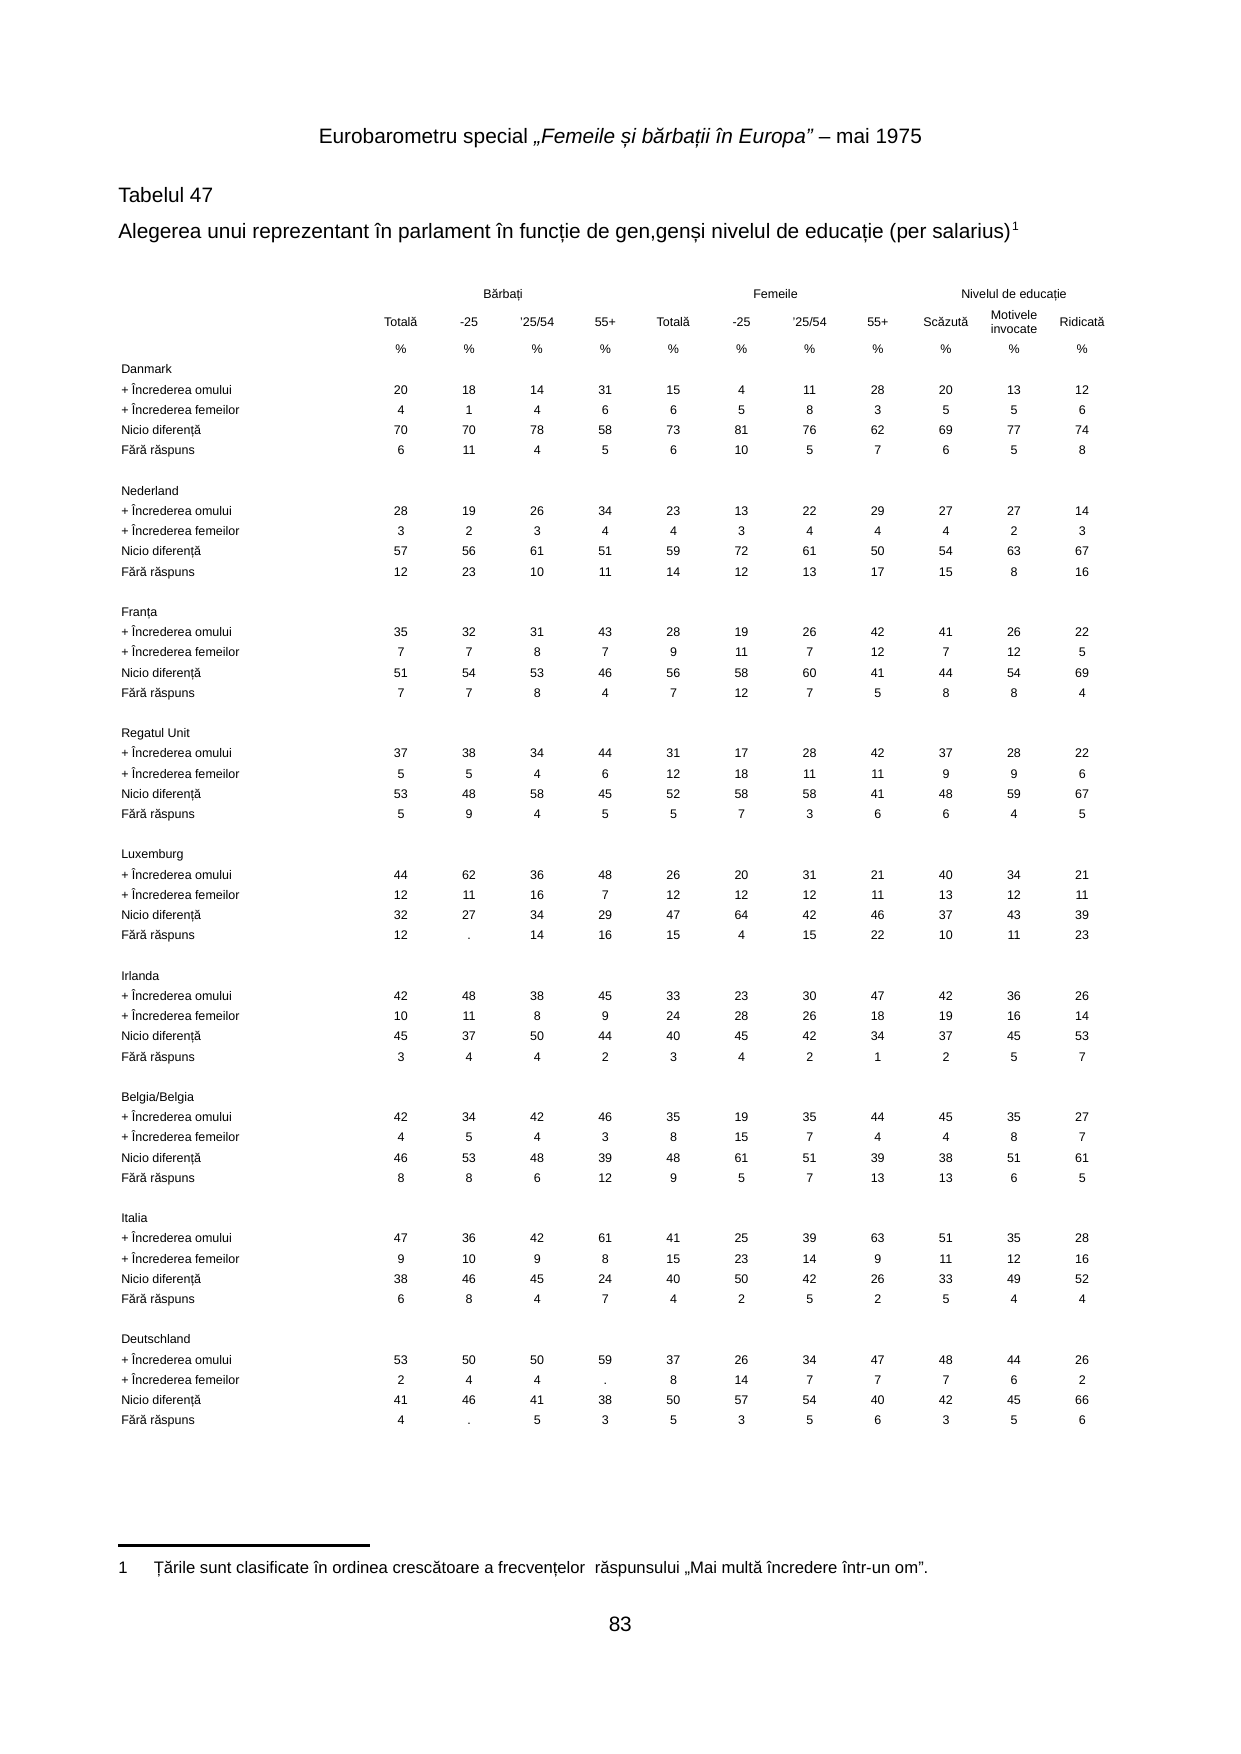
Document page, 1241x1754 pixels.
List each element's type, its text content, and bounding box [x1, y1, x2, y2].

table_cell 4 [980, 804, 1048, 824]
table_cell 67 [1048, 784, 1116, 804]
table_cell [775, 460, 843, 481]
table_cell [639, 703, 707, 723]
table_cell [912, 703, 980, 723]
table_cell 70 [367, 420, 435, 440]
table_cell 42 [367, 986, 435, 1006]
table_cell [367, 359, 435, 379]
table_cell 61 [707, 1148, 775, 1168]
table_cell 7 [775, 1370, 843, 1390]
table_cell [503, 602, 571, 622]
table_cell 59 [639, 541, 707, 561]
table_cell 41 [844, 663, 912, 683]
table_cell 32 [435, 622, 503, 642]
table_cell + Încrederea omului [118, 501, 367, 521]
table_cell ’25/54 [503, 305, 571, 339]
table_cell [571, 602, 639, 622]
table_cell [707, 481, 775, 501]
table_cell [503, 844, 571, 864]
table_cell 17 [707, 743, 775, 763]
table_cell 4 [639, 1289, 707, 1309]
table_cell [707, 582, 775, 602]
table_cell [639, 481, 707, 501]
table_cell 46 [435, 1269, 503, 1289]
table_cell [775, 1067, 843, 1087]
table_cell 33 [639, 986, 707, 1006]
table_cell 28 [367, 501, 435, 521]
table_cell [118, 339, 367, 359]
table_cell [980, 703, 1048, 723]
table_cell Nederland [118, 481, 367, 501]
table_cell [912, 966, 980, 986]
table_cell 4 [844, 521, 912, 541]
table_cell 26 [639, 865, 707, 885]
table_cell 22 [844, 925, 912, 945]
table_cell [912, 723, 980, 743]
table_cell [503, 582, 571, 602]
table_cell [571, 460, 639, 481]
table_cell [844, 945, 912, 966]
table_cell % [775, 339, 843, 359]
table_cell 52 [1048, 1269, 1116, 1289]
table_cell [367, 966, 435, 986]
table_cell [367, 1329, 435, 1349]
table_cell [707, 703, 775, 723]
table_cell 3 [707, 521, 775, 541]
table_cell 8 [435, 1289, 503, 1309]
table_cell [503, 1067, 571, 1087]
table_cell [571, 1329, 639, 1349]
table_cell 39 [571, 1148, 639, 1168]
table_cell 11 [775, 764, 843, 784]
table_cell [503, 1329, 571, 1349]
table_cell [1048, 966, 1116, 986]
table_cell 7 [1048, 1046, 1116, 1067]
table_cell 29 [571, 905, 639, 925]
table_cell 23 [639, 501, 707, 521]
table_cell [912, 460, 980, 481]
table_cell 42 [367, 1107, 435, 1127]
table_cell 27 [980, 501, 1048, 521]
table_cell [775, 723, 843, 743]
table_cell 16 [980, 1006, 1048, 1026]
table_cell 12 [775, 885, 843, 905]
table_cell 5 [775, 1410, 843, 1430]
table_cell 12 [980, 1249, 1048, 1269]
table_cell [1048, 582, 1116, 602]
table_cell [571, 1208, 639, 1228]
table_cell 61 [503, 541, 571, 561]
table_cell [639, 966, 707, 986]
table_cell 36 [980, 986, 1048, 1006]
table_cell 76 [775, 420, 843, 440]
table_cell [980, 1309, 1048, 1329]
table_cell 9 [639, 1168, 707, 1188]
table_cell 4 [1048, 683, 1116, 703]
table_cell [367, 945, 435, 966]
table_cell [571, 1067, 639, 1087]
table_cell 51 [775, 1148, 843, 1168]
table_cell 8 [1048, 440, 1116, 460]
table_cell 9 [844, 1249, 912, 1269]
table_cell 4 [503, 804, 571, 824]
table_cell [980, 1208, 1048, 1228]
table_cell 62 [844, 420, 912, 440]
table_cell 28 [844, 380, 912, 400]
table_cell 5 [980, 1046, 1048, 1067]
table_cell Fără răspuns [118, 561, 367, 582]
table_cell [1048, 723, 1116, 743]
table_cell 45 [980, 1026, 1048, 1046]
table_cell [1048, 481, 1116, 501]
table_cell 2 [912, 1046, 980, 1067]
table_cell 11 [707, 642, 775, 662]
table_cell + Încrederea omului [118, 380, 367, 400]
table_cell [571, 945, 639, 966]
table_cell [707, 1188, 775, 1208]
table_cell 40 [844, 1390, 912, 1410]
table_cell 46 [435, 1390, 503, 1410]
table_header Nivelul de educație [912, 284, 1116, 304]
table_cell 26 [1048, 986, 1116, 1006]
table_cell 4 [367, 400, 435, 420]
table_cell [775, 359, 843, 379]
table_cell 41 [844, 784, 912, 804]
table_cell 18 [707, 764, 775, 784]
table_cell % [503, 339, 571, 359]
table_cell 4 [367, 1410, 435, 1430]
table_cell -25 [435, 305, 503, 339]
table_cell [503, 1087, 571, 1107]
table_cell [844, 1067, 912, 1087]
table_cell + Încrederea omului [118, 986, 367, 1006]
table_cell 37 [912, 743, 980, 763]
table_cell 7 [775, 1168, 843, 1188]
table_cell 27 [435, 905, 503, 925]
table_cell [1048, 1208, 1116, 1228]
table_cell [118, 703, 367, 723]
table_cell [775, 1208, 843, 1228]
table_cell 4 [503, 1289, 571, 1309]
table_cell + Încrederea femeilor [118, 1370, 367, 1390]
table_cell [571, 723, 639, 743]
table_cell 72 [707, 541, 775, 561]
table_cell [1048, 1067, 1116, 1087]
table_cell 64 [707, 905, 775, 925]
table_cell 31 [775, 865, 843, 885]
table_cell 67 [1048, 541, 1116, 561]
table_cell % [844, 339, 912, 359]
table_cell 3 [571, 1127, 639, 1147]
table_cell 11 [435, 440, 503, 460]
table_cell 35 [980, 1107, 1048, 1127]
table_cell 18 [435, 380, 503, 400]
table_cell 13 [844, 1168, 912, 1188]
table_cell 21 [1048, 865, 1116, 885]
table_cell 2 [980, 521, 1048, 541]
table_cell [367, 582, 435, 602]
table_cell 46 [571, 1107, 639, 1127]
table_cell 7 [707, 804, 775, 824]
table_cell 13 [707, 501, 775, 521]
table_cell 4 [503, 440, 571, 460]
table_cell [775, 602, 843, 622]
table_cell 44 [844, 1107, 912, 1127]
table_cell 9 [980, 764, 1048, 784]
table_cell 47 [639, 905, 707, 925]
table_cell 62 [435, 865, 503, 885]
table_cell 7 [571, 642, 639, 662]
table_cell [707, 359, 775, 379]
table_cell 37 [912, 905, 980, 925]
table_cell [707, 1329, 775, 1349]
table_cell 12 [980, 885, 1048, 905]
table_cell [639, 1188, 707, 1208]
table_cell 3 [503, 521, 571, 541]
table_cell [912, 359, 980, 379]
table_cell 2 [844, 1289, 912, 1309]
table_cell 9 [435, 804, 503, 824]
table_cell 6 [980, 1168, 1048, 1188]
table_cell 3 [912, 1410, 980, 1430]
table_cell 42 [503, 1107, 571, 1127]
table_cell 61 [775, 541, 843, 561]
table_cell 7 [912, 642, 980, 662]
table_cell 8 [503, 1006, 571, 1026]
table_cell [367, 844, 435, 864]
table_cell 37 [435, 1026, 503, 1046]
table_cell [435, 582, 503, 602]
table_cell 27 [912, 501, 980, 521]
table_cell 44 [980, 1350, 1048, 1370]
table_cell [980, 460, 1048, 481]
table_cell 5 [503, 1410, 571, 1430]
table_cell 5 [707, 400, 775, 420]
table_cell 26 [707, 1350, 775, 1370]
table_cell Luxemburg [118, 844, 367, 864]
table_cell 9 [571, 1006, 639, 1026]
table_cell 6 [912, 804, 980, 824]
table_cell 10 [435, 1249, 503, 1269]
table_cell 50 [503, 1026, 571, 1046]
table_cell [503, 1208, 571, 1228]
table_cell 43 [980, 905, 1048, 925]
table_cell + Încrederea omului [118, 622, 367, 642]
table_cell 41 [367, 1390, 435, 1410]
table_cell 4 [707, 925, 775, 945]
table_cell 23 [707, 986, 775, 1006]
table_cell % [435, 339, 503, 359]
table_cell [775, 1309, 843, 1329]
table_cell 42 [775, 905, 843, 925]
table_cell 16 [1048, 1249, 1116, 1269]
table_cell 48 [435, 986, 503, 1006]
table_cell 50 [639, 1390, 707, 1410]
table_cell 5 [1048, 1168, 1116, 1188]
table_cell 7 [844, 440, 912, 460]
table_cell 45 [980, 1390, 1048, 1410]
table_cell 58 [571, 420, 639, 440]
table_cell 13 [980, 380, 1048, 400]
table_cell 69 [1048, 663, 1116, 683]
table_cell 23 [435, 561, 503, 582]
table_cell 16 [503, 885, 571, 905]
table_cell 11 [1048, 885, 1116, 905]
table_cell [639, 1309, 707, 1329]
table_cell 6 [367, 1289, 435, 1309]
table_cell 42 [912, 986, 980, 1006]
table_cell 5 [707, 1168, 775, 1188]
table_cell [367, 602, 435, 622]
table_cell 48 [435, 784, 503, 804]
table_cell [980, 1329, 1048, 1349]
table_cell 45 [367, 1026, 435, 1046]
table_cell 31 [639, 743, 707, 763]
table_cell [912, 1067, 980, 1087]
table_cell 77 [980, 420, 1048, 440]
table_cell 3 [639, 1046, 707, 1067]
table_cell 35 [639, 1107, 707, 1127]
table_cell 42 [844, 743, 912, 763]
table_cell [571, 359, 639, 379]
table_cell [503, 1309, 571, 1329]
table_cell 40 [639, 1026, 707, 1046]
table_cell 44 [571, 1026, 639, 1046]
table_cell 3 [571, 1410, 639, 1430]
table_cell 3 [367, 521, 435, 541]
table_cell 6 [571, 400, 639, 420]
table_cell 28 [980, 743, 1048, 763]
table_cell [118, 1309, 367, 1329]
table_cell 49 [980, 1269, 1048, 1289]
table_cell 45 [571, 784, 639, 804]
table_cell 5 [980, 440, 1048, 460]
table_cell 26 [503, 501, 571, 521]
table_cell Danmark [118, 359, 367, 379]
table_cell [912, 844, 980, 864]
table_cell 26 [775, 1006, 843, 1026]
table_cell 4 [912, 1127, 980, 1147]
table_cell [775, 1188, 843, 1208]
table_cell 39 [1048, 905, 1116, 925]
table_cell 66 [1048, 1390, 1116, 1410]
table_cell 70 [435, 420, 503, 440]
table_cell 28 [639, 622, 707, 642]
table_cell 28 [707, 1006, 775, 1026]
table_cell 8 [639, 1127, 707, 1147]
table_cell + Încrederea femeilor [118, 400, 367, 420]
table_cell 27 [1048, 1107, 1116, 1127]
table_cell 48 [639, 1148, 707, 1168]
table_cell 46 [367, 1148, 435, 1168]
table_cell + Încrederea femeilor [118, 521, 367, 541]
table_cell 50 [844, 541, 912, 561]
table_cell 5 [775, 440, 843, 460]
table_cell [435, 723, 503, 743]
table_cell 43 [571, 622, 639, 642]
table_cell 7 [571, 885, 639, 905]
table_cell [775, 844, 843, 864]
table_cell [844, 1188, 912, 1208]
table_cell 7 [639, 683, 707, 703]
table_cell [707, 1067, 775, 1087]
table_cell [639, 824, 707, 844]
table_cell 8 [980, 683, 1048, 703]
table_cell 7 [775, 642, 843, 662]
table_cell 34 [435, 1107, 503, 1127]
table_cell [1048, 844, 1116, 864]
table_cell [435, 703, 503, 723]
table_cell 4 [707, 1046, 775, 1067]
table_cell [1048, 602, 1116, 622]
table_cell 18 [844, 1006, 912, 1026]
table_cell 40 [912, 865, 980, 885]
table_cell [639, 602, 707, 622]
table_cell 46 [844, 905, 912, 925]
table_cell 81 [707, 420, 775, 440]
table_cell 24 [571, 1269, 639, 1289]
table_cell 10 [503, 561, 571, 582]
table_cell 37 [912, 1026, 980, 1046]
table_cell 47 [844, 986, 912, 1006]
table_cell [707, 602, 775, 622]
table_cell 12 [367, 885, 435, 905]
table_cell [1048, 945, 1116, 966]
table_cell + Încrederea omului [118, 1107, 367, 1127]
table_cell 16 [1048, 561, 1116, 582]
table_cell 15 [639, 380, 707, 400]
table_cell 6 [844, 1410, 912, 1430]
table_cell + Încrederea femeilor [118, 1249, 367, 1269]
table_cell 26 [775, 622, 843, 642]
table_cell 8 [775, 400, 843, 420]
table_cell [367, 481, 435, 501]
table_cell 24 [639, 1006, 707, 1026]
table_cell Franța [118, 602, 367, 622]
table_cell 8 [639, 1370, 707, 1390]
table_cell [571, 966, 639, 986]
table_cell 23 [707, 1249, 775, 1269]
table_cell [435, 1208, 503, 1228]
table_cell 6 [1048, 1410, 1116, 1430]
table_cell 14 [1048, 501, 1116, 521]
table_cell 8 [571, 1249, 639, 1269]
table_cell 60 [775, 663, 843, 683]
table_cell [118, 582, 367, 602]
table_cell 54 [912, 541, 980, 561]
table_cell Fără răspuns [118, 683, 367, 703]
table_cell 59 [571, 1350, 639, 1370]
table_cell 48 [571, 865, 639, 885]
table_cell 55+ [844, 305, 912, 339]
table_cell [707, 824, 775, 844]
table_cell [435, 1329, 503, 1349]
table_cell [707, 1087, 775, 1107]
table_cell 12 [707, 885, 775, 905]
table_cell [775, 582, 843, 602]
table_cell [775, 945, 843, 966]
table_cell 13 [912, 1168, 980, 1188]
table_cell 4 [503, 400, 571, 420]
table_cell 5 [639, 1410, 707, 1430]
table_cell 5 [844, 683, 912, 703]
table_cell [367, 824, 435, 844]
table_cell 22 [1048, 622, 1116, 642]
table_cell 4 [571, 683, 639, 703]
table_cell [980, 723, 1048, 743]
table_cell 9 [503, 1249, 571, 1269]
table_cell 53 [435, 1148, 503, 1168]
table_cell [980, 844, 1048, 864]
table_cell 34 [775, 1350, 843, 1370]
table_cell 42 [775, 1269, 843, 1289]
table_cell Fără răspuns [118, 1410, 367, 1430]
table_cell 5 [367, 804, 435, 824]
table_cell [367, 703, 435, 723]
table_cell [980, 602, 1048, 622]
table_cell + Încrederea femeilor [118, 1127, 367, 1147]
table_cell 13 [912, 885, 980, 905]
table_cell [980, 582, 1048, 602]
table_cell Belgia/Belgia [118, 1087, 367, 1107]
table_cell 42 [775, 1026, 843, 1046]
table_cell 4 [775, 521, 843, 541]
table_cell [571, 844, 639, 864]
table_cell 44 [912, 663, 980, 683]
table_cell [1048, 824, 1116, 844]
table_cell [503, 1188, 571, 1208]
table_cell 4 [571, 521, 639, 541]
table_cell 15 [707, 1127, 775, 1147]
table_cell 58 [775, 784, 843, 804]
table_cell 8 [367, 1168, 435, 1188]
table_cell 63 [844, 1228, 912, 1248]
table_cell [571, 1188, 639, 1208]
table_cell 31 [571, 380, 639, 400]
table_cell 48 [912, 1350, 980, 1370]
table_cell [844, 824, 912, 844]
table_cell 20 [367, 380, 435, 400]
table_cell 59 [980, 784, 1048, 804]
table_cell [844, 602, 912, 622]
table_cell 38 [912, 1148, 980, 1168]
table_cell % [367, 339, 435, 359]
table_cell [707, 844, 775, 864]
table_header [118, 284, 367, 304]
table_cell 4 [503, 1370, 571, 1390]
table_cell [844, 1329, 912, 1349]
table_cell [775, 966, 843, 986]
table_header Femeile [639, 284, 912, 304]
table_cell [639, 844, 707, 864]
table_cell 8 [980, 1127, 1048, 1147]
table_cell 20 [707, 865, 775, 885]
table_cell Scăzută [912, 305, 980, 339]
table_cell 57 [707, 1390, 775, 1410]
table_cell [980, 1067, 1048, 1087]
table_cell + Încrederea omului [118, 743, 367, 763]
table_cell [367, 1208, 435, 1228]
table_cell % [1048, 339, 1116, 359]
table_cell [639, 460, 707, 481]
table_cell 39 [844, 1148, 912, 1168]
table_cell 11 [775, 380, 843, 400]
table_cell [707, 460, 775, 481]
table_cell 12 [707, 683, 775, 703]
table_cell [435, 359, 503, 379]
table_cell Totală [367, 305, 435, 339]
table_cell 4 [503, 764, 571, 784]
table_cell 51 [367, 663, 435, 683]
table_cell 51 [571, 541, 639, 561]
table_cell 73 [639, 420, 707, 440]
table_cell 2 [571, 1046, 639, 1067]
table_cell [639, 582, 707, 602]
table_cell 51 [912, 1228, 980, 1248]
table_cell 6 [1048, 764, 1116, 784]
table_cell 5 [912, 1289, 980, 1309]
table_cell 61 [571, 1228, 639, 1248]
table_cell 54 [435, 663, 503, 683]
table_cell [118, 1067, 367, 1087]
table_cell 42 [912, 1390, 980, 1410]
table_cell 6 [639, 400, 707, 420]
table_cell [639, 1208, 707, 1228]
table_cell Italia [118, 1208, 367, 1228]
table_cell % [912, 339, 980, 359]
table_cell 7 [844, 1370, 912, 1390]
table_cell 53 [503, 663, 571, 683]
table_cell [1048, 1329, 1116, 1349]
table_cell 48 [912, 784, 980, 804]
table_cell 58 [707, 663, 775, 683]
table_cell [912, 602, 980, 622]
table_cell [980, 966, 1048, 986]
table_cell 58 [503, 784, 571, 804]
table_cell 12 [639, 764, 707, 784]
table_cell 5 [639, 804, 707, 824]
table_cell [503, 703, 571, 723]
table_cell 44 [571, 743, 639, 763]
text Tabelul 47 [118, 183, 1122, 207]
table_cell [503, 359, 571, 379]
table_cell 38 [571, 1390, 639, 1410]
table_cell [912, 1188, 980, 1208]
table_cell 7 [775, 1127, 843, 1147]
table_cell [639, 1087, 707, 1107]
table_cell 11 [435, 885, 503, 905]
table_cell 26 [980, 622, 1048, 642]
table_cell 78 [503, 420, 571, 440]
table_cell [639, 1067, 707, 1087]
table_cell [639, 723, 707, 743]
table_cell 4 [435, 1370, 503, 1390]
table_cell 15 [912, 561, 980, 582]
table_cell 6 [639, 440, 707, 460]
table_cell [912, 824, 980, 844]
text Țările sunt clasificate în ordinea crescătoare a frecvențelor răspunsului „Mai multă încredere într-un om”. [118, 1557, 1122, 1577]
table_cell 35 [775, 1107, 843, 1127]
table_cell 4 [844, 1127, 912, 1147]
table_cell [1048, 1188, 1116, 1208]
table_cell [503, 460, 571, 481]
table_cell [980, 1188, 1048, 1208]
table_cell [367, 723, 435, 743]
table_cell 2 [775, 1046, 843, 1067]
table_cell [435, 1309, 503, 1329]
table_cell 3 [775, 804, 843, 824]
table_cell [980, 359, 1048, 379]
table_cell 5 [912, 400, 980, 420]
table_cell 32 [367, 905, 435, 925]
table_cell [844, 703, 912, 723]
table_cell 41 [639, 1228, 707, 1248]
table_cell [435, 966, 503, 986]
table_cell 11 [912, 1249, 980, 1269]
table_cell 11 [571, 561, 639, 582]
table_cell 7 [912, 1370, 980, 1390]
table_cell 19 [912, 1006, 980, 1026]
table_cell [844, 481, 912, 501]
table_cell 10 [707, 440, 775, 460]
table_cell 2 [367, 1370, 435, 1390]
table_cell [775, 1087, 843, 1107]
table_cell 3 [1048, 521, 1116, 541]
table_cell 5 [980, 1410, 1048, 1430]
table_cell [639, 359, 707, 379]
table_cell -25 [707, 305, 775, 339]
table_cell 39 [775, 1228, 843, 1248]
table_cell 4 [435, 1046, 503, 1067]
table_cell [503, 966, 571, 986]
table_cell [503, 723, 571, 743]
table_cell [1048, 460, 1116, 481]
table_cell [707, 966, 775, 986]
table_cell [844, 1208, 912, 1228]
table_cell 4 [912, 521, 980, 541]
table_cell 52 [639, 784, 707, 804]
table_cell [118, 305, 367, 339]
table_cell [1048, 359, 1116, 379]
table_cell 8 [912, 683, 980, 703]
table_cell 63 [980, 541, 1048, 561]
table_cell [639, 945, 707, 966]
table_cell 28 [775, 743, 843, 763]
table_cell [912, 1087, 980, 1107]
table_cell Fără răspuns [118, 1289, 367, 1309]
table_cell [1048, 1309, 1116, 1329]
table_cell 47 [844, 1350, 912, 1370]
table_cell 9 [912, 764, 980, 784]
table_cell 3 [707, 1410, 775, 1430]
table_cell 5 [1048, 804, 1116, 824]
table_cell 6 [980, 1370, 1048, 1390]
table_cell [775, 703, 843, 723]
table_cell 14 [707, 1370, 775, 1390]
table_cell 25 [707, 1228, 775, 1248]
table_cell 15 [639, 925, 707, 945]
table_cell 36 [435, 1228, 503, 1248]
table_cell 5 [435, 764, 503, 784]
table_cell 12 [707, 561, 775, 582]
table_cell 12 [367, 561, 435, 582]
table_cell 44 [367, 865, 435, 885]
table_cell 5 [571, 440, 639, 460]
table_cell 34 [844, 1026, 912, 1046]
table_cell [435, 481, 503, 501]
table_cell 56 [435, 541, 503, 561]
table_cell 5 [1048, 642, 1116, 662]
table_cell 9 [367, 1249, 435, 1269]
table_cell 10 [912, 925, 980, 945]
table_cell 6 [1048, 400, 1116, 420]
table_cell Fără răspuns [118, 804, 367, 824]
table_cell [912, 1208, 980, 1228]
table_cell Fără răspuns [118, 925, 367, 945]
table_cell 7 [775, 683, 843, 703]
table_cell 12 [367, 925, 435, 945]
table_cell + Încrederea femeilor [118, 1006, 367, 1026]
table_cell 19 [435, 501, 503, 521]
table_cell [503, 481, 571, 501]
table_cell 35 [980, 1228, 1048, 1248]
table_cell 34 [980, 865, 1048, 885]
table_cell [844, 723, 912, 743]
table_cell 22 [775, 501, 843, 521]
table_cell [844, 582, 912, 602]
table_cell 34 [571, 501, 639, 521]
table_cell [367, 1309, 435, 1329]
table_cell 15 [639, 1249, 707, 1269]
table_cell 7 [435, 683, 503, 703]
table_cell 4 [639, 521, 707, 541]
table_cell 14 [775, 1249, 843, 1269]
table_cell 53 [1048, 1026, 1116, 1046]
table_cell 57 [367, 541, 435, 561]
table_cell [118, 824, 367, 844]
table_cell 4 [980, 1289, 1048, 1309]
table_cell 45 [707, 1026, 775, 1046]
table_cell 38 [367, 1269, 435, 1289]
table_cell [435, 602, 503, 622]
table_cell % [571, 339, 639, 359]
table_cell 5 [571, 804, 639, 824]
table_cell 26 [844, 1269, 912, 1289]
table_cell 58 [707, 784, 775, 804]
table_cell 2 [707, 1289, 775, 1309]
table_cell [912, 945, 980, 966]
table_cell [367, 1087, 435, 1107]
table_cell 14 [503, 380, 571, 400]
table_cell 34 [503, 905, 571, 925]
table_cell 37 [639, 1350, 707, 1370]
table_cell Nicio diferență [118, 1390, 367, 1410]
table_cell Nicio diferență [118, 905, 367, 925]
table_cell 2 [435, 521, 503, 541]
table_cell Nicio diferență [118, 784, 367, 804]
table_cell 38 [503, 986, 571, 1006]
table_cell % [980, 339, 1048, 359]
table_cell 50 [503, 1350, 571, 1370]
table_cell [367, 460, 435, 481]
table_cell [367, 1188, 435, 1208]
table_cell [435, 1067, 503, 1087]
table_cell 12 [844, 642, 912, 662]
table_cell [980, 945, 1048, 966]
table_cell 13 [775, 561, 843, 582]
table_cell 33 [912, 1269, 980, 1289]
table_cell ’25/54 [775, 305, 843, 339]
table_cell 54 [980, 663, 1048, 683]
table_cell [435, 1188, 503, 1208]
table_cell 69 [912, 420, 980, 440]
table_cell 4 [503, 1127, 571, 1147]
table_cell Nicio diferență [118, 420, 367, 440]
table_cell + Încrederea omului [118, 1350, 367, 1370]
table_cell 48 [503, 1148, 571, 1168]
table_cell [571, 481, 639, 501]
table_cell 12 [1048, 380, 1116, 400]
table_cell 11 [980, 925, 1048, 945]
table_cell 42 [503, 1228, 571, 1248]
table_cell [571, 1087, 639, 1107]
table_cell [707, 945, 775, 966]
table_cell 4 [1048, 1289, 1116, 1309]
table_cell Ridicată [1048, 305, 1116, 339]
table_cell 46 [571, 663, 639, 683]
table_cell 8 [980, 561, 1048, 582]
table_cell [912, 1309, 980, 1329]
table_cell 11 [844, 764, 912, 784]
table_cell 45 [912, 1107, 980, 1127]
table_cell 22 [1048, 743, 1116, 763]
table_cell 41 [503, 1390, 571, 1410]
table_cell [707, 1309, 775, 1329]
table_cell 19 [707, 1107, 775, 1127]
table_cell Nicio diferență [118, 541, 367, 561]
table_cell [775, 481, 843, 501]
table_cell [503, 824, 571, 844]
table_cell 7 [571, 1289, 639, 1309]
table_cell [435, 844, 503, 864]
table_cell 37 [367, 743, 435, 763]
table_cell 41 [912, 622, 980, 642]
table_cell 36 [503, 865, 571, 885]
table_cell 50 [707, 1269, 775, 1289]
table_cell 35 [367, 622, 435, 642]
table_cell [912, 1329, 980, 1349]
table_cell Regatul Unit [118, 723, 367, 743]
table_cell Deutschland [118, 1329, 367, 1349]
table_cell 26 [1048, 1350, 1116, 1370]
table_cell [912, 481, 980, 501]
table_cell 51 [980, 1148, 1048, 1168]
table_cell 56 [639, 663, 707, 683]
table_cell + Încrederea omului [118, 1228, 367, 1248]
table_cell [1048, 703, 1116, 723]
table_cell Nicio diferență [118, 1269, 367, 1289]
table_cell 14 [639, 561, 707, 582]
table_cell [844, 844, 912, 864]
table_cell 7 [1048, 1127, 1116, 1147]
table_cell Nicio diferență [118, 663, 367, 683]
table_cell [118, 1188, 367, 1208]
table_cell Nicio diferență [118, 1148, 367, 1168]
table_cell [571, 1309, 639, 1329]
table_cell 53 [367, 784, 435, 804]
table_cell 7 [367, 683, 435, 703]
table_cell 23 [1048, 925, 1116, 945]
table_cell 30 [775, 986, 843, 1006]
table_cell Totală [639, 305, 707, 339]
table_cell 6 [367, 440, 435, 460]
table_cell 7 [435, 642, 503, 662]
table_cell [435, 460, 503, 481]
table_cell [435, 824, 503, 844]
table_cell 38 [435, 743, 503, 763]
table_cell [980, 1087, 1048, 1107]
table_cell 4 [367, 1127, 435, 1147]
table_cell 6 [844, 804, 912, 824]
table_cell 3 [367, 1046, 435, 1067]
table_cell [844, 460, 912, 481]
table_cell [980, 481, 1048, 501]
table_cell [367, 1067, 435, 1087]
table_cell [980, 824, 1048, 844]
table_cell 21 [844, 865, 912, 885]
table_cell 8 [503, 642, 571, 662]
table_cell 20 [912, 380, 980, 400]
table_cell 29 [844, 501, 912, 521]
table_cell . [435, 1410, 503, 1430]
table_cell + Încrederea femeilor [118, 642, 367, 662]
table_cell 14 [503, 925, 571, 945]
table_cell 40 [639, 1269, 707, 1289]
table_cell 12 [639, 885, 707, 905]
table_cell . [571, 1370, 639, 1390]
table_cell 9 [639, 642, 707, 662]
table_cell Irlanda [118, 966, 367, 986]
table_cell 8 [435, 1168, 503, 1188]
table_cell [435, 1087, 503, 1107]
table_header Bărbați [367, 284, 639, 304]
table_cell 74 [1048, 420, 1116, 440]
table_cell Fără răspuns [118, 1168, 367, 1188]
table_cell Fără răspuns [118, 1046, 367, 1067]
table_cell Fără răspuns [118, 440, 367, 460]
table_cell 53 [367, 1350, 435, 1370]
table_cell Motivele invocate [980, 305, 1048, 339]
table_cell 5 [435, 1127, 503, 1147]
table_cell 1 [844, 1046, 912, 1067]
table_cell [571, 824, 639, 844]
table_cell 5 [367, 764, 435, 784]
table_cell 55+ [571, 305, 639, 339]
table_cell 12 [571, 1168, 639, 1188]
table_cell 19 [707, 622, 775, 642]
table_cell + Încrederea omului [118, 865, 367, 885]
table_cell 6 [571, 764, 639, 784]
table_cell 61 [1048, 1148, 1116, 1168]
table_cell 10 [367, 1006, 435, 1026]
table_cell 15 [775, 925, 843, 945]
table_cell 8 [503, 683, 571, 703]
table_cell [118, 460, 367, 481]
table_cell [1048, 1087, 1116, 1107]
table_cell 17 [844, 561, 912, 582]
table_cell + Încrederea femeilor [118, 885, 367, 905]
table_cell [844, 1087, 912, 1107]
table_cell 16 [571, 925, 639, 945]
table_cell [844, 359, 912, 379]
table_cell + Încrederea femeilor [118, 764, 367, 784]
table_cell 14 [1048, 1006, 1116, 1026]
table_cell 34 [503, 743, 571, 763]
table_cell 6 [503, 1168, 571, 1188]
table_cell [503, 945, 571, 966]
table_cell [118, 945, 367, 966]
table_cell [435, 945, 503, 966]
table_cell 45 [571, 986, 639, 1006]
table_cell 47 [367, 1228, 435, 1248]
table_cell [844, 1309, 912, 1329]
table_cell % [639, 339, 707, 359]
table_cell % [707, 339, 775, 359]
table_cell 11 [435, 1006, 503, 1026]
table_cell 3 [844, 400, 912, 420]
table_cell 28 [1048, 1228, 1116, 1248]
text Alegerea unui reprezentant în parlament în funcție de gen,genși nivelul de educație (per salarius) [118, 219, 1122, 243]
table_cell [571, 703, 639, 723]
table_cell 4 [503, 1046, 571, 1067]
table_cell 7 [367, 642, 435, 662]
table_cell . [435, 925, 503, 945]
table_cell [707, 1208, 775, 1228]
table_cell 50 [435, 1350, 503, 1370]
table_cell [571, 582, 639, 602]
table_cell 2 [1048, 1370, 1116, 1390]
table_cell 12 [980, 642, 1048, 662]
table_cell 5 [980, 400, 1048, 420]
table_cell [707, 723, 775, 743]
table_cell [775, 1329, 843, 1349]
table_cell Nicio diferență [118, 1026, 367, 1046]
table_cell 5 [775, 1289, 843, 1309]
table_cell 31 [503, 622, 571, 642]
table_cell [775, 824, 843, 844]
table_cell [639, 1329, 707, 1349]
table_cell 11 [844, 885, 912, 905]
table_cell 45 [503, 1269, 571, 1289]
table_cell [844, 966, 912, 986]
table_cell [912, 582, 980, 602]
table_cell 42 [844, 622, 912, 642]
table_cell 54 [775, 1390, 843, 1410]
table_cell 4 [707, 380, 775, 400]
table_cell 6 [912, 440, 980, 460]
table_cell 1 [435, 400, 503, 420]
